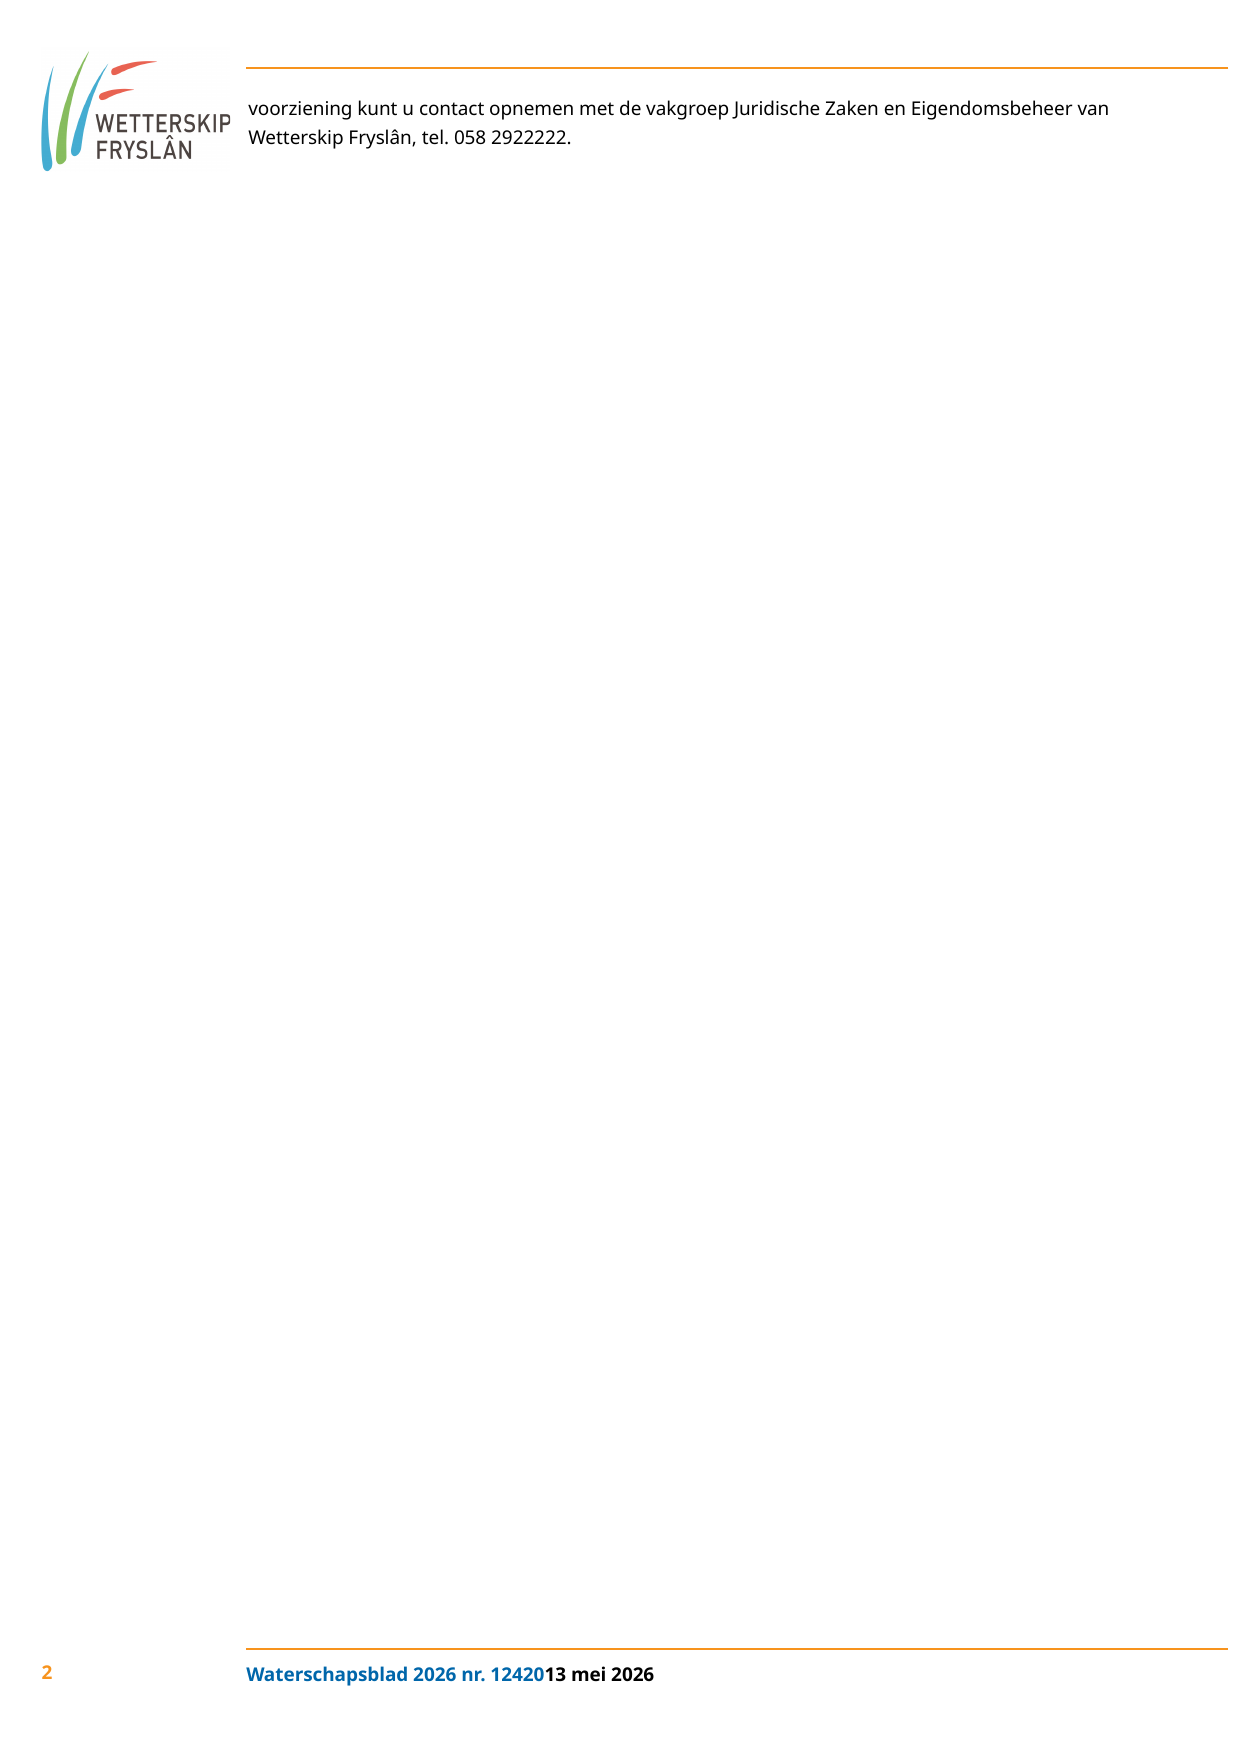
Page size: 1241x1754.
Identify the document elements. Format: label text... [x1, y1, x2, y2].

text voorziening kunt u contact opnemen met de vakgroep Juridische Zaken en Eigendomsbeheer van Wetterskip Fryslân, tel. 058 2922222. [248, 95, 1152, 150]
picture [41, 47, 231, 172]
